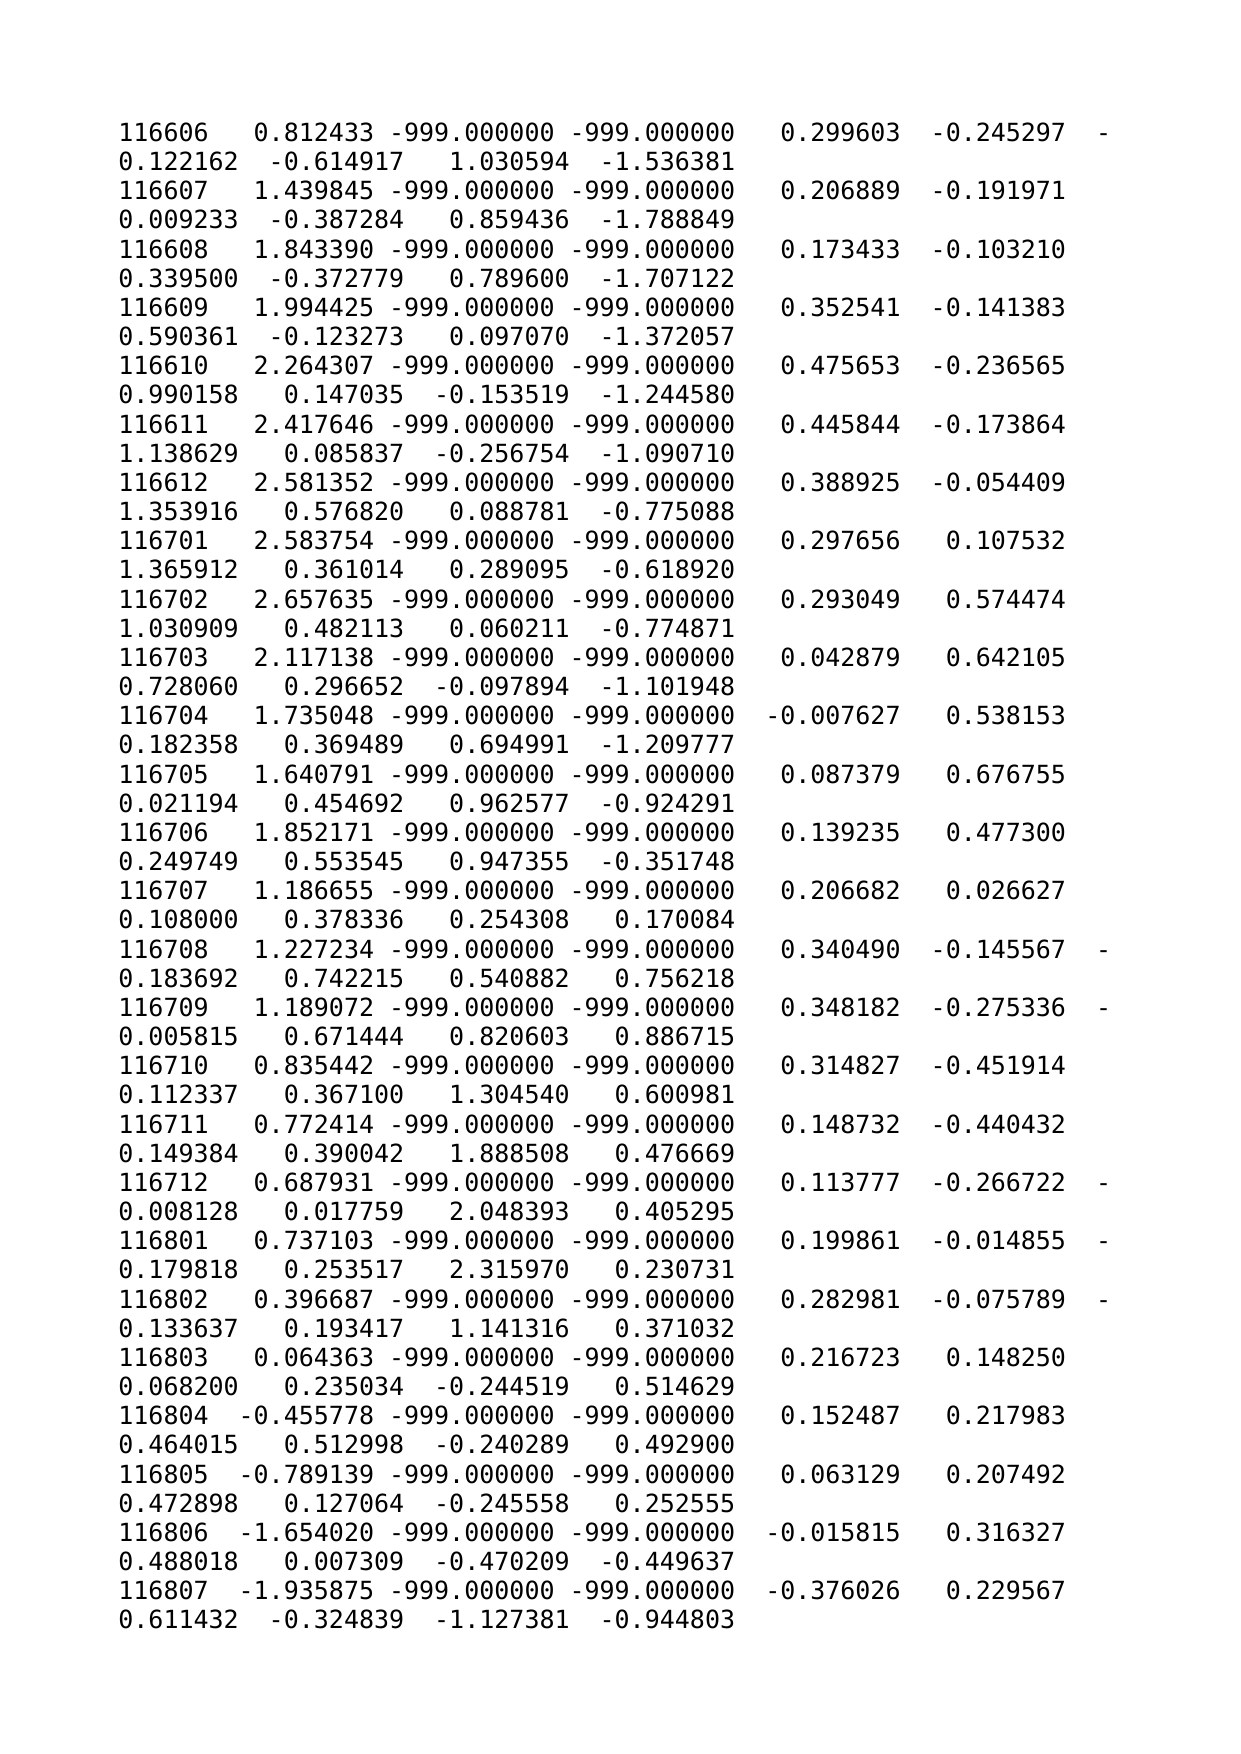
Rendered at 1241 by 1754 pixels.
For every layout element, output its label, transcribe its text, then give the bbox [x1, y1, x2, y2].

text 116606 0.812433 -999.000000 -999.000000 0.299603 -0.245297 -0.122162 -0.614917 1.030594 -1.536381 116607 1.439845 -999.000000 -999.000000 0.206889 -0.191971 0.009233 -0.387284 0.859436 -1.788849 116608 1.843390 -999.000000 -999.000000 0.173433 -0.103210 0.339500 -0.372779 0.789600 -1.707122 116609 1.994425 -999.000000 -999.000000 0.352541 -0.141383 0.590361 -0.123273 0.097070 -1.372057 116610 2.264307 -999.000000 -999.000000 0.475653 -0.236565 0.990158 0.147035 -0.153519 -1.244580 116611 2.417646 -999.000000 -999.000000 0.445844 -0.173864 1.138629 0.085837 -0.256754 -1.090710 116612 2.581352 -999.000000 -999.000000 0.388925 -0.054409 1.353916 0.576820 0.088781 -0.775088 116701 2.583754 -999.000000 -999.000000 0.297656 0.107532 1.365912 0.361014 0.289095 -0.618920 116702 2.657635 -999.000000 -999.000000 0.293049 0.574474 1.030909 0.482113 0.060211 -0.774871 116703 2.117138 -999.000000 -999.000000 0.042879 0.642105 0.728060 0.296652 -0.097894 -1.101948 116704 1.735048 -999.000000 -999.000000 -0.007627 0.538153 0.182358 0.369489 0.694991 -1.209777 116705 1.640791 -999.000000 -999.000000 0.087379 0.676755 0.021194 0.454692 0.962577 -0.924291 116706 1.852171 -999.000000 -999.000000 0.139235 0.477300 0.249749 0.553545 0.947355 -0.351748 116707 1.186655 -999.000000 -999.000000 0.206682 0.026627 0.108000 0.378336 0.254308 0.170084 116708 1.227234 -999.000000 -999.000000 0.340490 -0.145567 -0.183692 0.742215 0.540882 0.756218 116709 1.189072 -999.000000 -999.000000 0.348182 -0.275336 -0.005815 0.671444 0.820603 0.886715 116710 0.835442 -999.000000 -999.000000 0.314827 -0.451914 0.112337 0.367100 1.304540 0.600981 116711 0.772414 -999.000000 -999.000000 0.148732 -0.440432 0.149384 0.390042 1.888508 0.476669 116712 0.687931 -999.000000 -999.000000 0.113777 -0.266722 -0.008128 0.017759 2.048393 0.405295 116801 0.737103 -999.000000 -999.000000 0.199861 -0.014855 -0.179818 0.253517 2.315970 0.230731 116802 0.396687 -999.000000 -999.000000 0.282981 -0.075789 -0.133637 0.193417 1.141316 0.371032 116803 0.064363 -999.000000 -999.000000 0.216723 0.148250 0.068200 0.235034 -0.244519 0.514629 116804 -0.455778 -999.000000 -999.000000 0.152487 0.217983 0.464015 0.512998 -0.240289 0.492900 116805 -0.789139 -999.000000 -999.000000 0.063129 0.207492 0.472898 0.127064 -0.245558 0.252555 116806 -1.654020 -999.000000 -999.000000 -0.015815 0.316327 0.488018 0.007309 -0.470209 -0.449637 116807 -1.935875 -999.000000 -999.000000 -0.376026 0.229567 0.611432 -0.324839 -1.127381 -0.944803 [118, 118, 1122, 1635]
